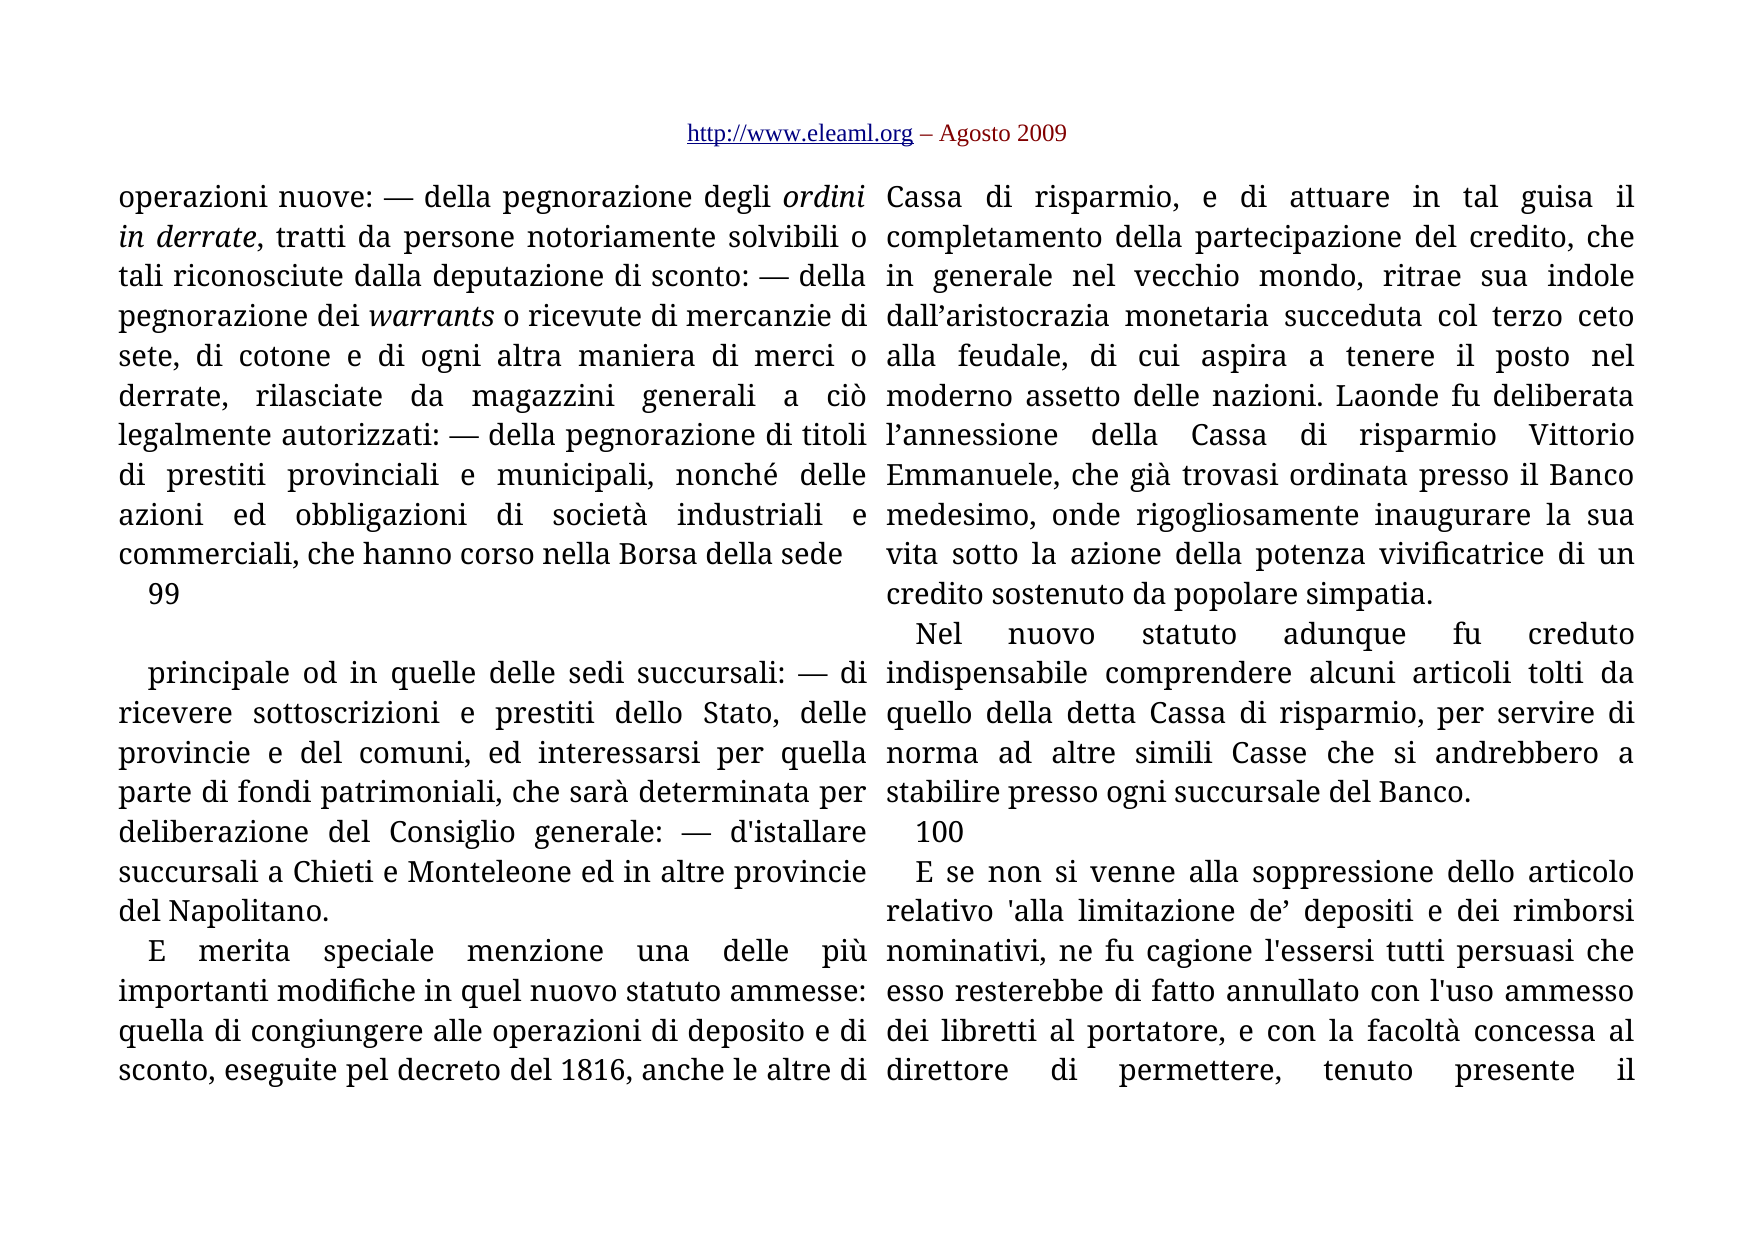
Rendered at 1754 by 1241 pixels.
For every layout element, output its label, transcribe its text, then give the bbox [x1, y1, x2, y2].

text 99 [118, 573, 868, 613]
text principale od in quelle delle sedi succursali: — di ricevere sottoscrizioni e prestiti dello Stato, delle provincie e del comuni, ed interessarsi per quella parte di fondi patrimoniali, che sarà determinata per deliberazione del Consiglio generale: — d'istallare succursali a Chieti e Monteleone ed in altre provincie del Napolitano. [118, 653, 868, 930]
text operazioni nuove: — della pegnorazione degli ordini in derrate, tratti da persone notoriamente solvibili o tali riconosciute dalla deputazione di sconto: — della pegnorazione dei warrants o ricevute di mercanzie di sete, di cotone e di ogni altra maniera di merci o derrate, rilasciate da magazzini generali a ciò legalmente autorizzati: — della pegnorazione di titoli di prestiti provinciali e municipali, nonché delle azioni ed obbligazioni di società industriali e commerciali, che hanno corso nella Borsa della sede [118, 176, 868, 573]
text 100 [886, 811, 1636, 851]
text E merita speciale menzione una delle più importanti modifiche in quel nuovo statuto ammesse: quella di congiungere alle operazioni di deposito e di sconto, eseguite pel decreto del 1816, anche le altre di [118, 930, 868, 1089]
text Cassa di risparmio, e di attuare in tal guisa il completamento della partecipazione del credito, che in generale nel vecchio mondo, ritrae sua indole dall’aristocrazia monetaria succeduta col terzo ceto alla feudale, di cui aspira a tenere il posto nel moderno assetto delle nazioni. Laonde fu deliberata l’annessione della Cassa di risparmio Vittorio Emmanuele, che già trovasi ordinata presso il Banco medesimo, onde rigogliosamente inaugurare la sua vita sotto la azione della potenza vivificatrice di un credito sostenuto da popolare simpatia. [886, 176, 1636, 613]
text Nel nuovo statuto adunque fu creduto indispensabile comprendere alcuni articoli tolti da quello della detta Cassa di risparmio, per servire di norma ad altre simili Casse che si andrebbero a stabilire presso ogni succursale del Banco. [886, 613, 1636, 811]
text E se non si venne alla soppressione dello articolo relativo 'alla limitazione de’ depositi e dei rimborsi nominativi, ne fu cagione l'essersi tutti persuasi che esso resterebbe di fatto annullato con l'uso ammesso dei libretti al portatore, e con la facoltà concessa al direttore di permettere, tenuto presente il [886, 851, 1636, 1089]
